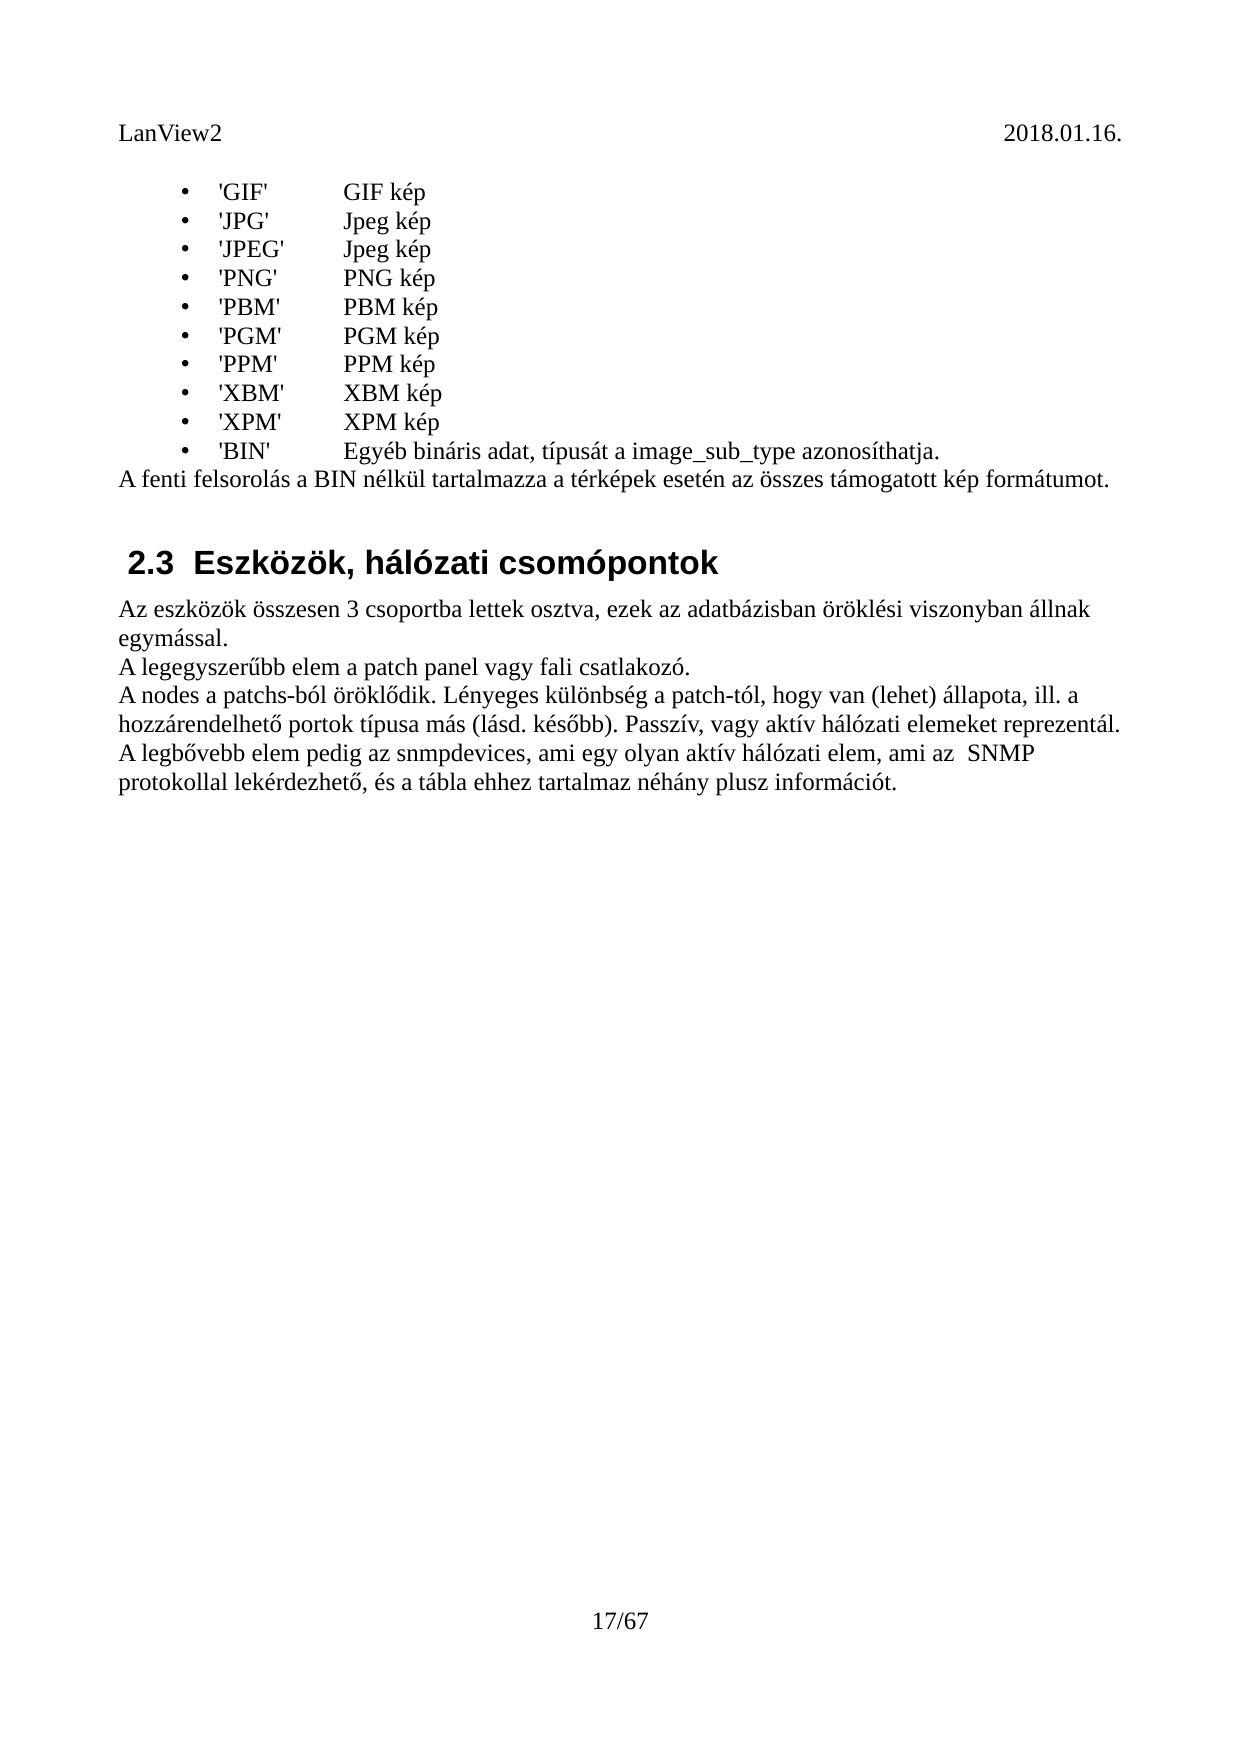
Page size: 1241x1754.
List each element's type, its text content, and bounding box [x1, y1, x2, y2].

list 'XPM' XPM kép [181, 407, 1122, 436]
list 'XBM' XBM kép [181, 378, 1122, 407]
list 'PBM' PBM kép [181, 292, 1122, 321]
text Az eszközök összesen 3 csoportba lettek osztva, ezek az adatbázisban öröklési viszonyban állnak egymással. [118, 594, 1122, 652]
list 'BIN' Egyéb bináris adat, típusát a image_sub_type azonosíthatja. [181, 436, 1122, 464]
text A legegyszerűbb elem a patch panel vagy fali csatlakozó. [118, 652, 1122, 680]
list 'PPM' PPM kép [181, 349, 1122, 378]
subtitle Eszközök, hálózati csomópontok [118, 543, 1122, 582]
list 'JPEG' Jpeg kép [181, 234, 1122, 263]
text A legbővebb elem pedig az snmpdevices, ami egy olyan aktív hálózati elem, ami az SNMP protokollal lekérdezhető, és a tábla ehhez tartalmaz néhány plusz információt. [118, 738, 1122, 795]
list 'PNG' PNG kép [181, 263, 1122, 292]
list 'PGM' PGM kép [181, 321, 1122, 349]
list 'JPG' Jpeg kép [181, 206, 1122, 234]
text A fenti felsorolás a BIN nélkül tartalmazza a térképek esetén az összes támogatott kép formátumot. [118, 464, 1122, 493]
text A nodes a patchs-ból öröklődik. Lényeges különbség a patch-tól, hogy van (lehet) állapota, ill. a hozzárendelhető portok típusa más (lásd. később). Passzív, vagy aktív hálózati elemeket reprezentál. [118, 680, 1122, 738]
list 'GIF' GIF kép [181, 177, 1122, 206]
